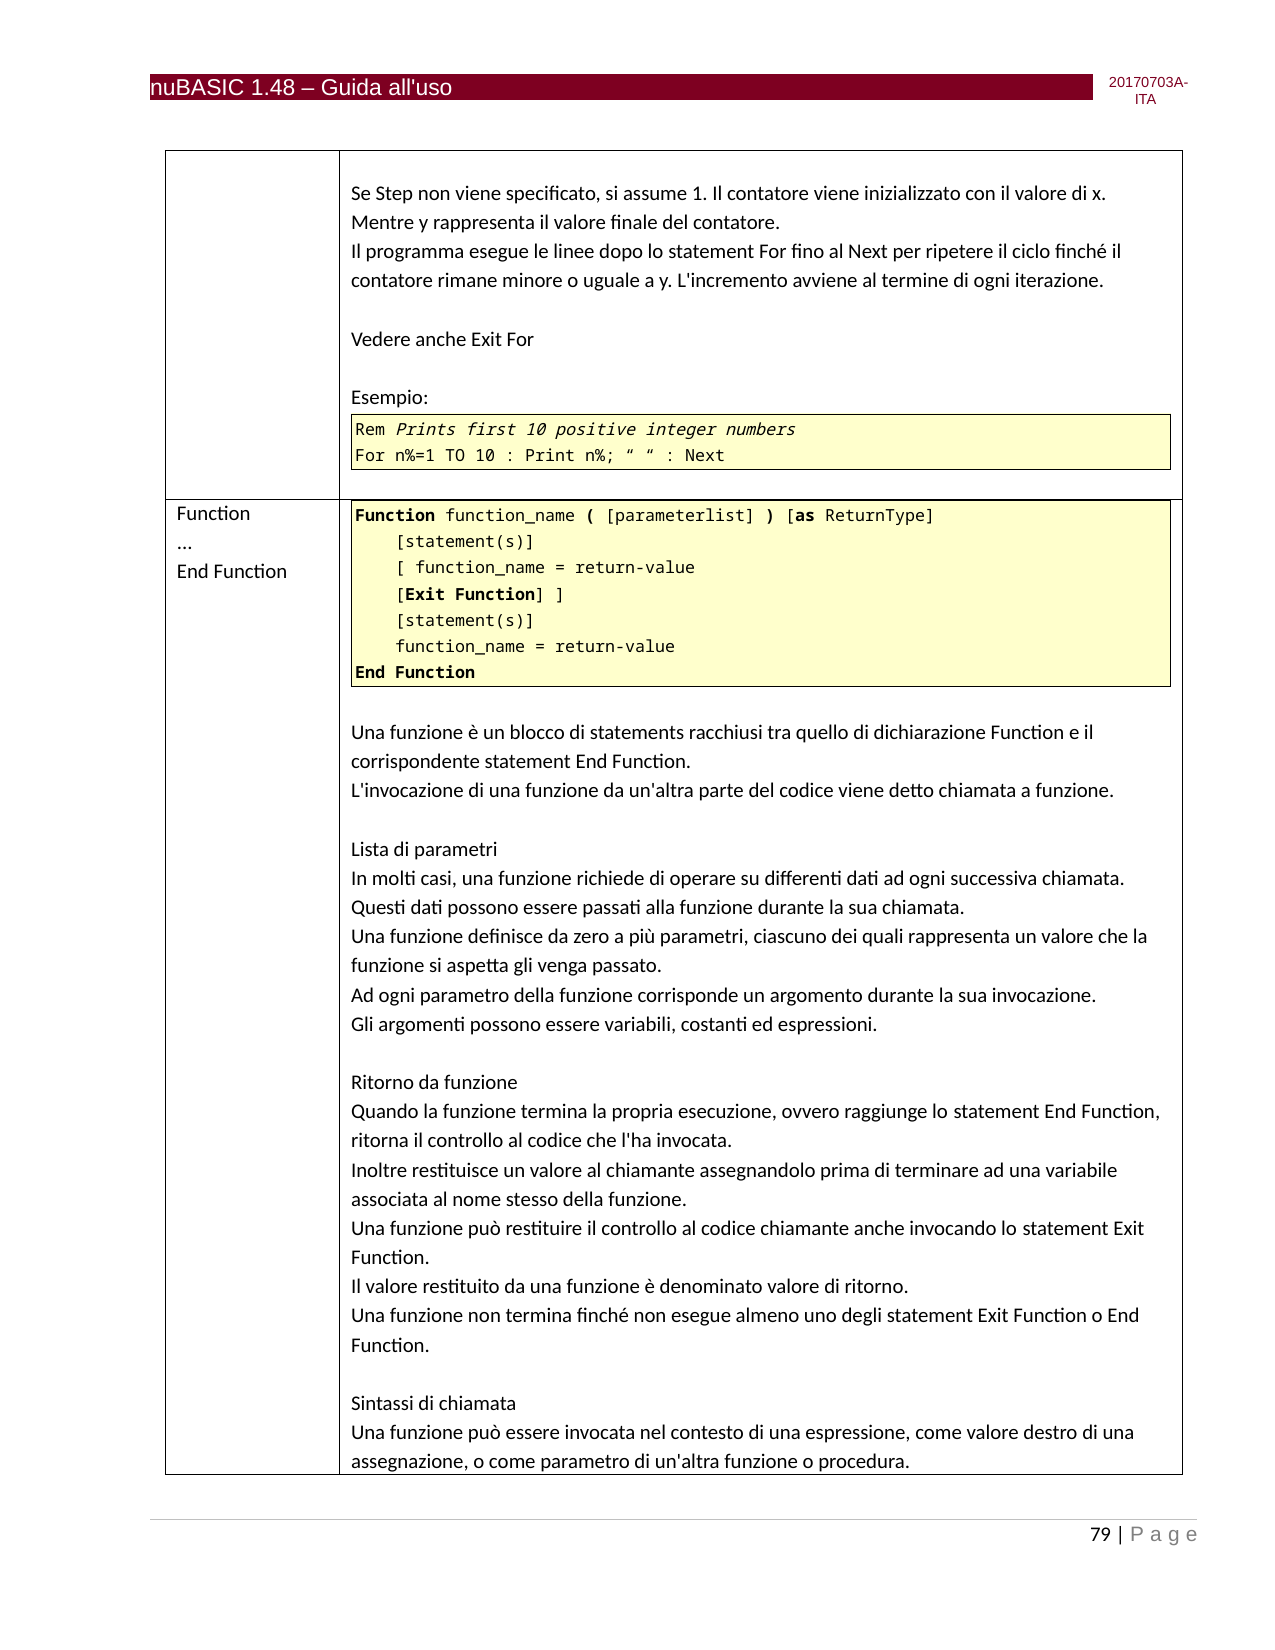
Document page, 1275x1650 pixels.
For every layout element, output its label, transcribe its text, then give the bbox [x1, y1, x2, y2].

table_cell [166, 151, 339, 499]
table_cell Se Step non viene specificato, si assume 1. Il contatore viene inizializzato con il valore di x. Mentre y rappresenta il valore finale del contatore. Il programma esegue le linee dopo lo statement For fino al Next per ripetere il ciclo finché il contatore rimane minore o uguale a y. L'incremento avviene al termine di ogni iterazione. Vedere anche Exit For Esempio: Rem Prints first 10 positive integer numbers For n%=1 TO 10 : Print n%; “ “ : Next [340, 151, 1182, 499]
table_cell Function ... End Function [166, 500, 339, 1474]
table_cell Function function_name ( [parameterlist] ) [as ReturnType] [statement(s)] [ function_name = return-value [Exit Function] ] [statement(s)] function_name = return-value End Function Una funzione è un blocco di statements racchiusi tra quello di dichiarazione Function e il corrispondente statement End Function. L'invocazione di una funzione da un'altra parte del codice viene detto chiamata a funzione. Lista di parametri In molti casi, una funzione richiede di operare su differenti dati ad ogni successiva chiamata. Questi dati possono essere passati alla funzione durante la sua chiamata. Una funzione definisce da zero a più parametri, ciascuno dei quali rappresenta un valore che la funzione si aspetta gli venga passato. Ad ogni parametro della funzione corrisponde un argomento durante la sua invocazione. Gli argomenti possono essere variabili, costanti ed espressioni. Ritorno da funzione Quando la funzione termina la propria esecuzione, ovvero raggiunge lo statement End Function, ritorna il controllo al codice che l'ha invocata. Inoltre restituisce un valore al chiamante assegnandolo prima di terminare ad una variabile associata al nome stesso della funzione. Una funzione può restituire il controllo al codice chiamante anche invocando lo statement Exit Function. Il valore restituito da una funzione è denominato valore di ritorno. Una funzione non termina finché non esegue almeno uno degli statement Exit Function o End Function. Sintassi di chiamata Una funzione può essere invocata nel contesto di una espressione, come valore destro di una assegnazione, o come parametro di un'altra funzione o procedura. [340, 500, 1182, 1474]
